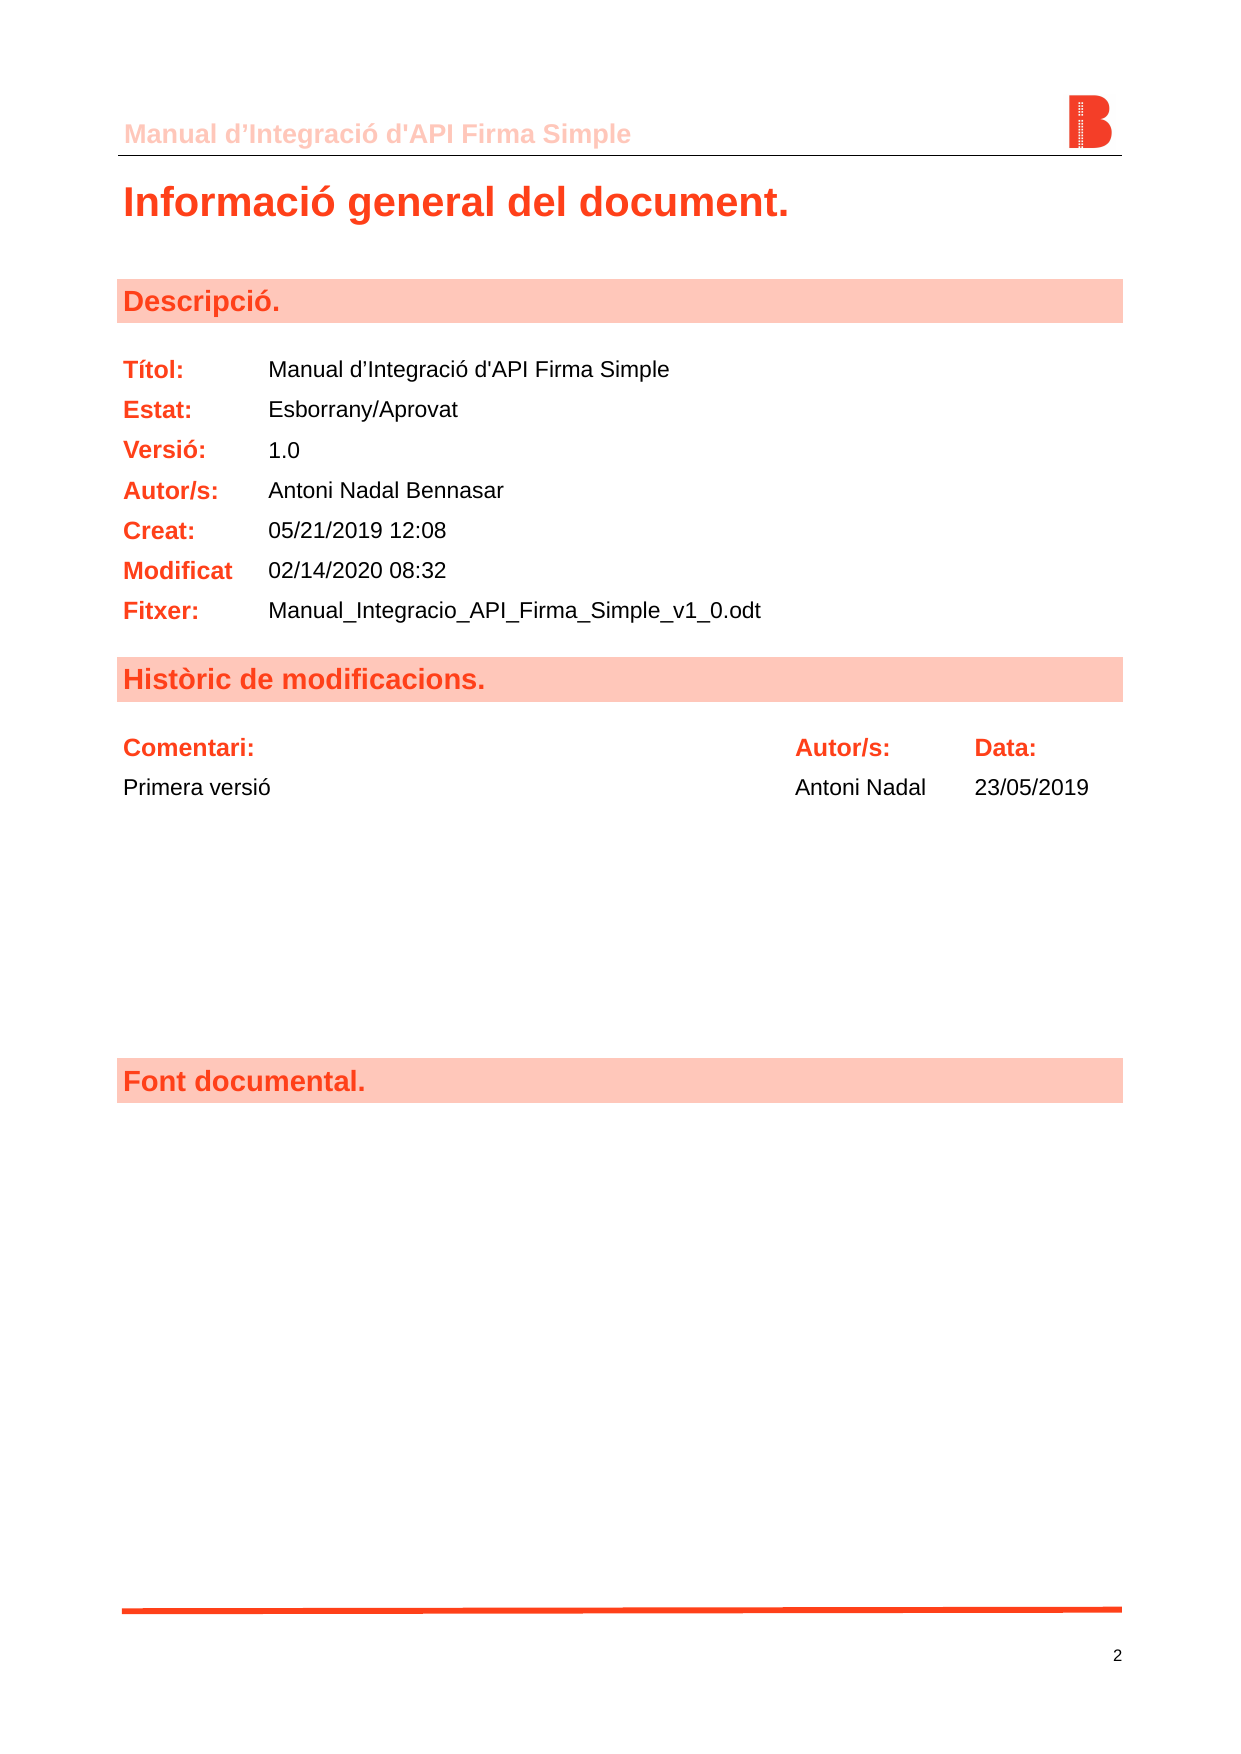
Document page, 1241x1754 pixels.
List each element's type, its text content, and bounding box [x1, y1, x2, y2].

table_cell Creat: [117, 510, 262, 550]
table_cell [969, 919, 1123, 957]
table_cell [117, 806, 789, 843]
table_cell [969, 995, 1123, 1032]
table_cell Modificat [117, 550, 262, 591]
table_cell Data: [969, 728, 1123, 768]
table_cell [969, 806, 1123, 843]
table_cell Títol: [117, 349, 262, 389]
table_cell Manual d’Integració d'API Firma Simple [262, 349, 1123, 389]
table_cell [969, 843, 1123, 881]
table_cell [117, 1103, 1123, 1129]
table_cell 21/05/2019 12:08 [262, 510, 1123, 550]
table_cell Antoni Nadal Bennasar [262, 470, 1123, 510]
table_cell [117, 919, 789, 957]
table_cell [789, 919, 969, 957]
table_cell [117, 881, 789, 919]
table_cell [117, 995, 789, 1032]
table_cell [789, 995, 969, 1032]
table_cell Font documental. [117, 1058, 1123, 1103]
table_cell Versió: [117, 430, 262, 470]
table_cell Històric de modificacions. [117, 657, 1123, 702]
table_cell Autor/s: [117, 470, 262, 510]
table_cell [789, 806, 969, 843]
table_cell Antoni Nadal [789, 768, 969, 806]
table_cell [117, 702, 1123, 727]
table_cell [969, 957, 1123, 994]
table_cell [117, 1129, 1123, 1167]
table_cell [969, 881, 1123, 919]
table_cell Esborrany/Aprovat [262, 390, 1123, 430]
table_cell 1.0 [262, 430, 1123, 470]
table_cell Primera versió [117, 768, 789, 806]
table_cell [117, 1033, 1123, 1058]
table_cell Descripció. [117, 279, 1123, 323]
table_cell [117, 957, 789, 994]
table_cell [117, 631, 1123, 657]
table_cell [789, 843, 969, 881]
table_cell Manual_Integracio_API_Firma_Simple_v1_0.odt [262, 591, 1123, 631]
table_cell 14/02/2020 08:32 [262, 550, 1123, 591]
table_cell [117, 1245, 1123, 1282]
table_cell [117, 324, 1123, 349]
table_cell [117, 1167, 1123, 1207]
table_cell Estat: [117, 390, 262, 430]
table_cell Comentari: [117, 728, 789, 768]
table_cell Fitxer: [117, 591, 262, 631]
table_cell [117, 843, 789, 881]
table_cell Autor/s: [789, 728, 969, 768]
picture [1063, 94, 1117, 150]
table_cell 23/05/2019 [969, 768, 1123, 806]
table_header Informació general del document. [117, 171, 1123, 278]
table_cell [117, 1207, 1123, 1244]
table_cell [789, 957, 969, 994]
table_cell [789, 881, 969, 919]
